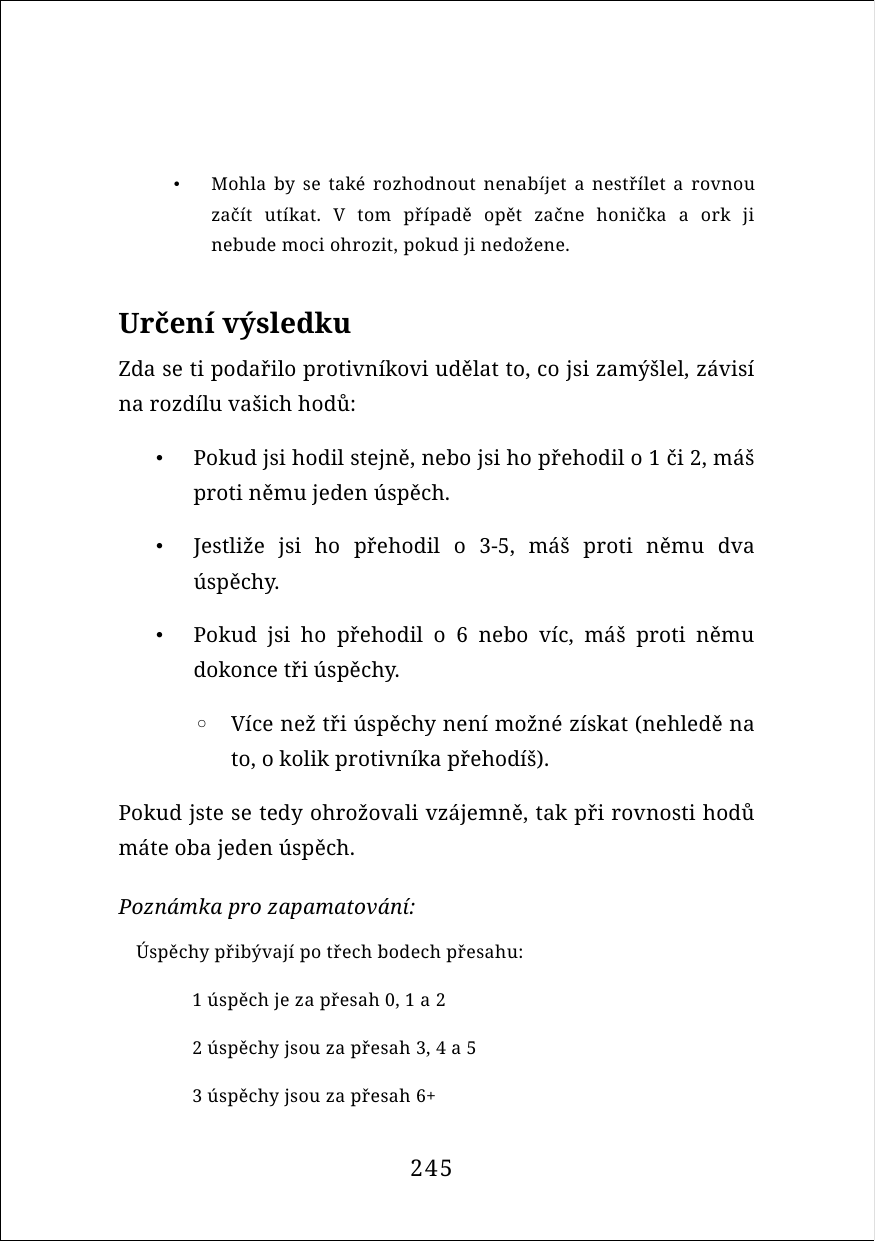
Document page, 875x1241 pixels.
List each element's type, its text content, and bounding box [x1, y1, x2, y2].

list Pokud jsi ho přehodil o 6 nebo víc, máš proti němu dokonce tři úspěchy. [156, 620, 756, 684]
list Pokud jsi hodil stejně, nebo jsi ho přehodil o 1 či 2, máš proti němu jeden úspěch. [156, 443, 756, 507]
text Pokud jste se tedy ohrožovali vzájemně, tak při rovnosti hodů máte oba jeden úspěch. [118, 798, 756, 862]
subtitle Určení výsledku [118, 304, 756, 342]
text 2 úspěchy jsou za přesah 3, 4 a 5 [192, 1035, 756, 1059]
list Mohla by se také rozhodnout nenabíjet a nestřílet a rovnou začít utíkat. V tom případě opět začne honička a ork ji nebude moci ohrozit, pokud ji nedožene. [173, 172, 756, 256]
text Úspěchy přibývají po třech bodech přesahu: [136, 939, 756, 964]
list Více než tři úspěchy není možné získat (nehledě na to, o kolik protivníka přehodíš). [193, 709, 756, 773]
text Zda se ti podařilo protivníkovi udělat to, co jsi zamýšlel, závisí na rozdílu vašich hodů: [118, 354, 756, 418]
text 1 úspěch je za přesah 0, 1 a 2 [192, 987, 756, 1012]
text 3 úspěchy jsou za přesah 6+ [192, 1083, 756, 1107]
text Poznámka pro zapamatování: [118, 892, 756, 921]
list Jestliže jsi ho přehodil o 3-5, máš proti němu dva úspěchy. [156, 531, 756, 595]
